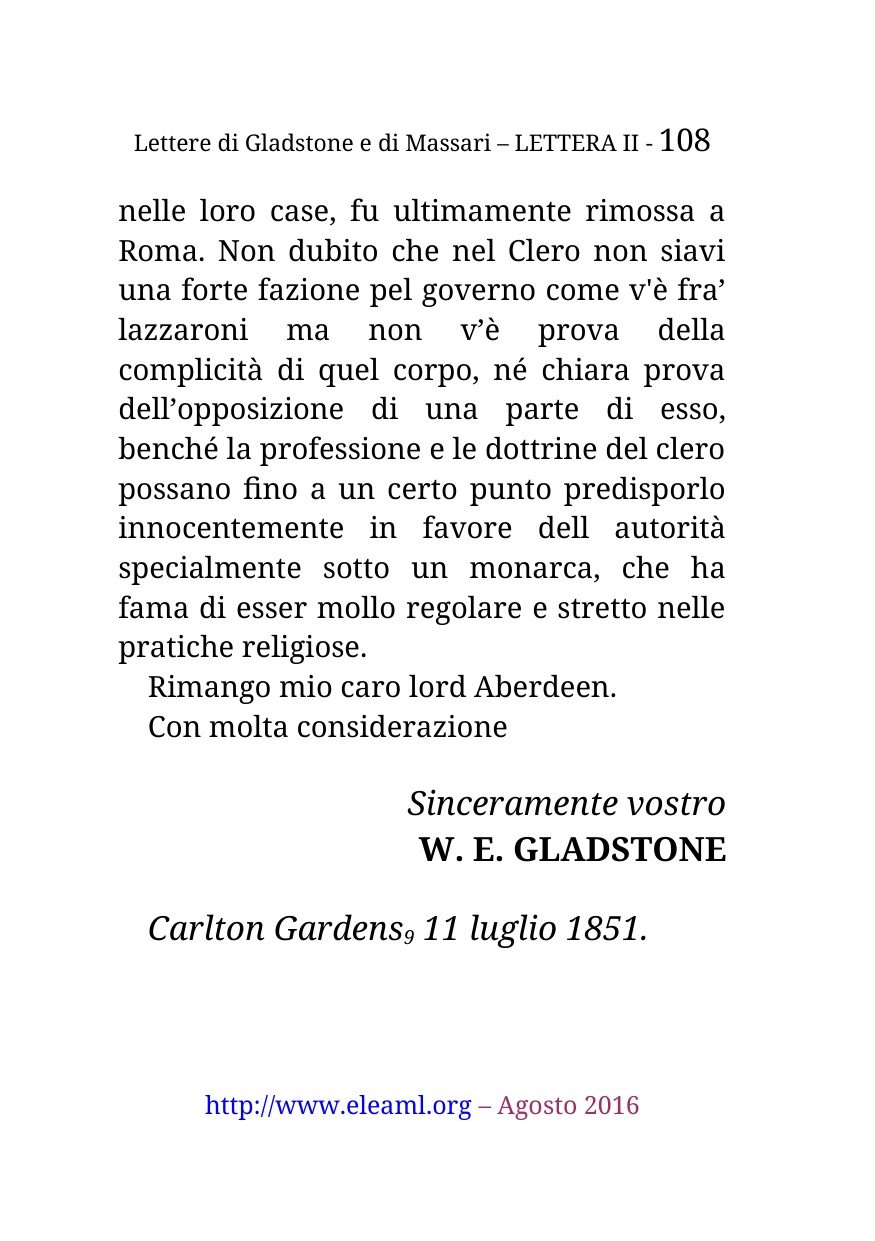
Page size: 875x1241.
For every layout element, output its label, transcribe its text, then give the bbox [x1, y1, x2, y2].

text Carlton Gardens9 11 luglio 1851. [118, 905, 726, 950]
text Con molta considerazione [118, 706, 726, 746]
text Sinceramente vostro [118, 780, 726, 825]
text nelle loro case, fu ultimamente rimossa a Roma. Non dubito che nel Clero non siavi una forte fazione pel governo come v'è fra’ lazzaroni ma non v’è prova della complicità di quel corpo, né chiara prova dell’opposizione di una parte di esso, benché la professione e le dottrine del clero possano fino a un certo punto predisporlo innocentemente in favore dell autorità specialmente sotto un monarca, che ha fama di esser mollo regolare e stretto nelle pratiche religiose. [118, 190, 726, 666]
text Rimango mio caro lord Aberdeen. [118, 666, 726, 706]
text W. E. GLADSTONE [118, 825, 726, 871]
